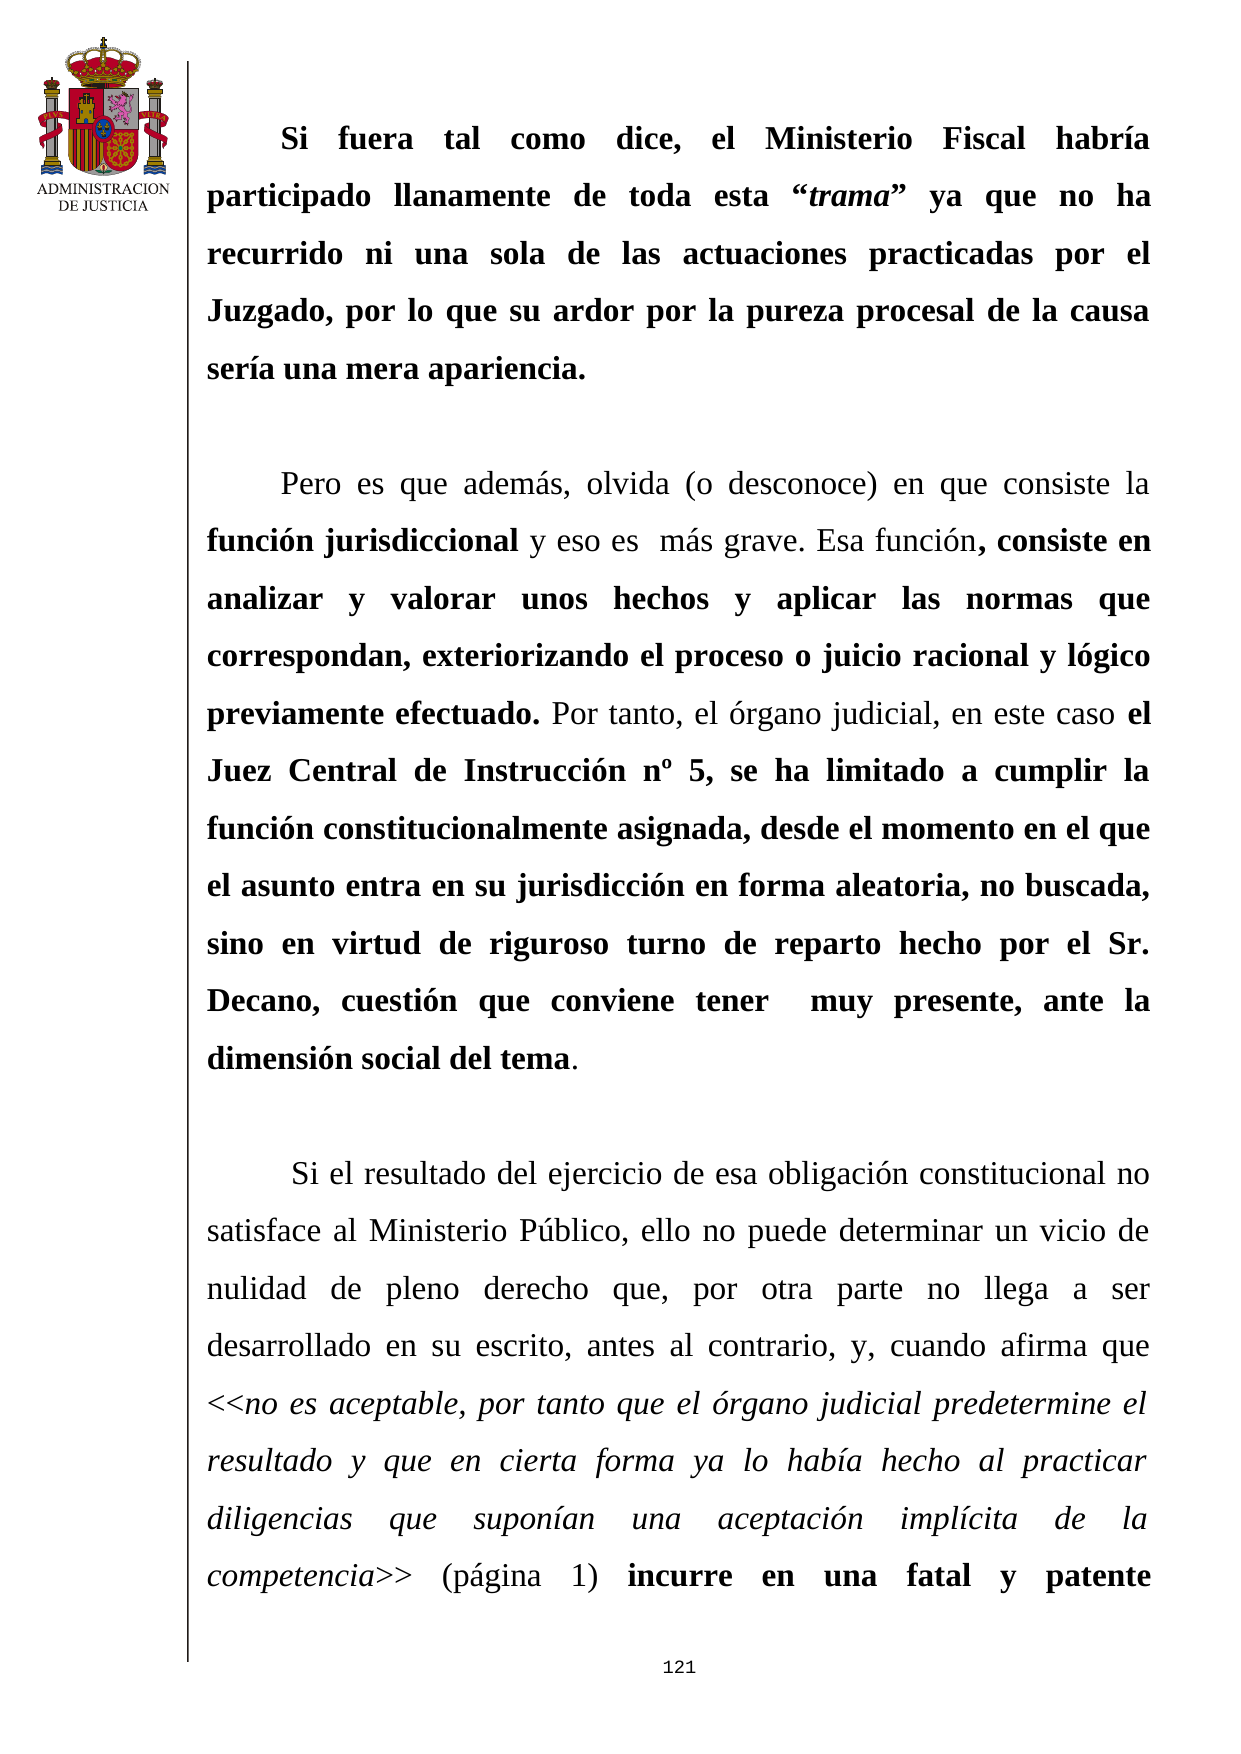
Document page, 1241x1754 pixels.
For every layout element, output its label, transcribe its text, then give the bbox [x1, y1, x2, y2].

text Si el resultado del ejercicio de esa obligación constitucional no satisface al Ministerio Público, ello no puede determinar un vicio de nulidad de pleno derecho que, por otra parte no llega a ser desarrollado en su escrito, antes al contrario, y, cuando afirma que <<no es aceptable, por tanto que el órgano judicial predetermine el resultado y que en cierta forma ya lo había hecho al practicar diligencias que suponían una aceptación implícita de la competencia>> (página 1) incurre en una fatal y patente [207, 1153, 1152, 1594]
text Pero es que además, olvida (o desconoce) en que consiste la función jurisdiccional y eso es más grave. Esa función, consiste en analizar y valorar unos hechos y aplicar las normas que correspondan, exteriorizando el proceso o juicio racional y lógico previamente efectuado. Por tanto, el órgano judicial, en este caso el Juez Central de Instrucción nº 5, se ha limitado a cumplir la función constitucionalmente asignada, desde el momento en el que el asunto entra en su jurisdicción en forma aleatoria, no buscada, sino en virtud de riguroso turno de reparto hecho por el Sr. Decano, cuestión que conviene tener muy presente, ante la dimensión social del tema. [207, 463, 1152, 1076]
text Si fuera tal como dice, el Ministerio Fiscal habría participado llanamente de toda esta “trama” ya que no ha recurrido ni una sola de las actuaciones practicadas por el Juzgado, por lo que su ardor por la pureza procesal de la causa sería una mera apariencia. [207, 118, 1152, 386]
